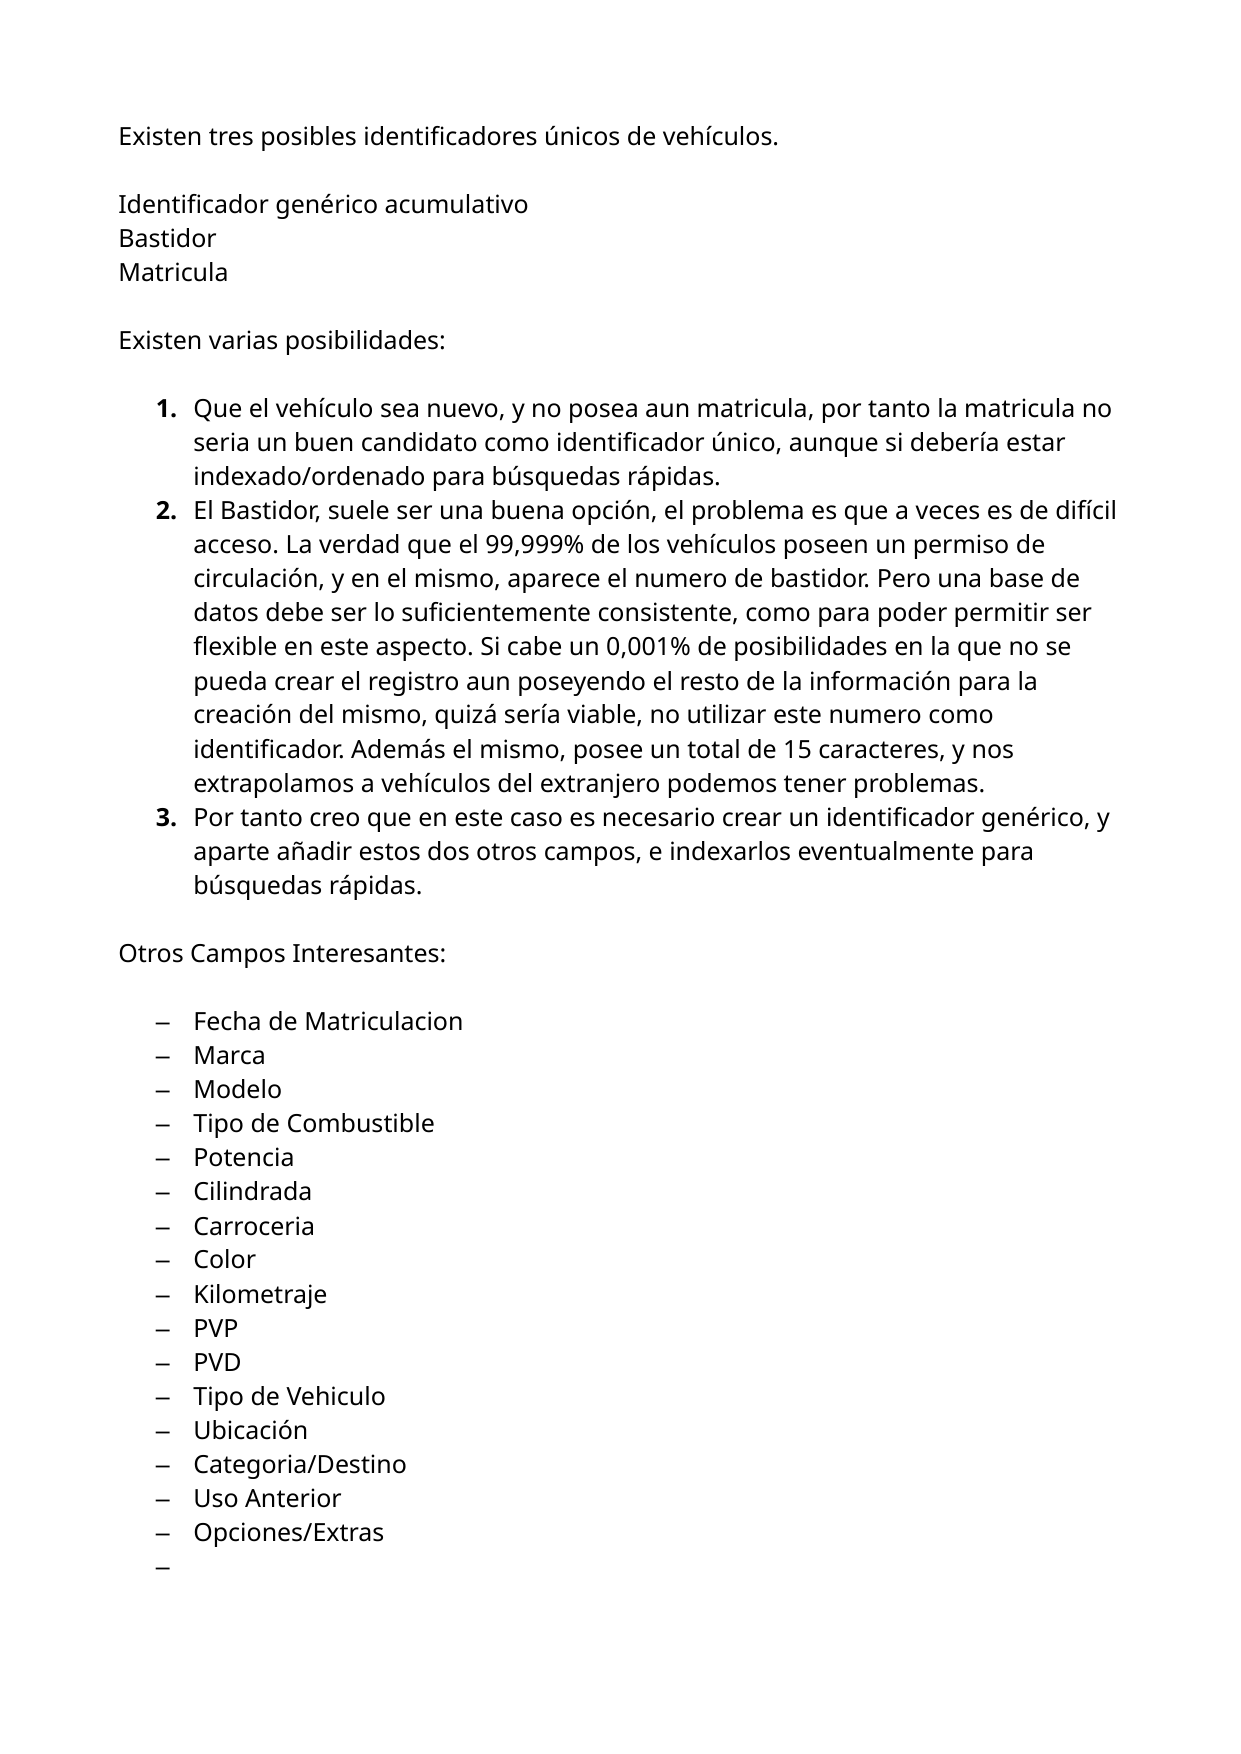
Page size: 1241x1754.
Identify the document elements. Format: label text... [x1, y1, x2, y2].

list Marca [156, 1038, 1122, 1072]
list Carroceria [156, 1208, 1122, 1242]
list Color [156, 1242, 1122, 1276]
text Otros Campos Interesantes: [118, 936, 1122, 970]
text Bastidor [118, 220, 1122, 254]
list Categoria/Destino [156, 1447, 1122, 1481]
list Fecha de Matriculacion [156, 1004, 1122, 1038]
text Matricula [118, 254, 1122, 288]
list PVD [156, 1344, 1122, 1378]
list Cilindrada [156, 1174, 1122, 1208]
list PVP [156, 1310, 1122, 1344]
list Ubicación [156, 1412, 1122, 1447]
list Potencia [156, 1140, 1122, 1174]
list Que el vehículo sea nuevo, y no posea aun matricula, por tanto la matricula no seria un buen candidato como identificador único, aunque si debería estar indexado/ordenado para búsquedas rápidas. [156, 391, 1122, 493]
list Modelo [156, 1072, 1122, 1106]
list Kilometraje [156, 1276, 1122, 1310]
list Tipo de Combustible [156, 1106, 1122, 1140]
text Existen tres posibles identificadores únicos de vehículos. [118, 118, 1122, 152]
list Tipo de Vehiculo [156, 1378, 1122, 1412]
list Uso Anterior [156, 1481, 1122, 1515]
text Existen varias posibilidades: [118, 322, 1122, 357]
list Opciones/Extras [156, 1515, 1122, 1549]
text Identificador genérico acumulativo [118, 186, 1122, 220]
list El Bastidor, suele ser una buena opción, el problema es que a veces es de difícil acceso. La verdad que el 99,999% de los vehículos poseen un permiso de circulación, y en el mismo, aparece el numero de bastidor. Pero una base de datos debe ser lo suficientemente consistente, como para poder permitir ser flexible en este aspecto. Si cabe un 0,001% de posibilidades en la que no se pueda crear el registro aun poseyendo el resto de la información para la creación del mismo, quizá sería viable, no utilizar este numero como identificador. Además el mismo, posee un total de 15 caracteres, y nos extrapolamos a vehículos del extranjero podemos tener problemas. [156, 493, 1122, 799]
list Por tanto creo que en este caso es necesario crear un identificador genérico, y aparte añadir estos dos otros campos, e indexarlos eventualmente para búsquedas rápidas. [156, 799, 1122, 902]
